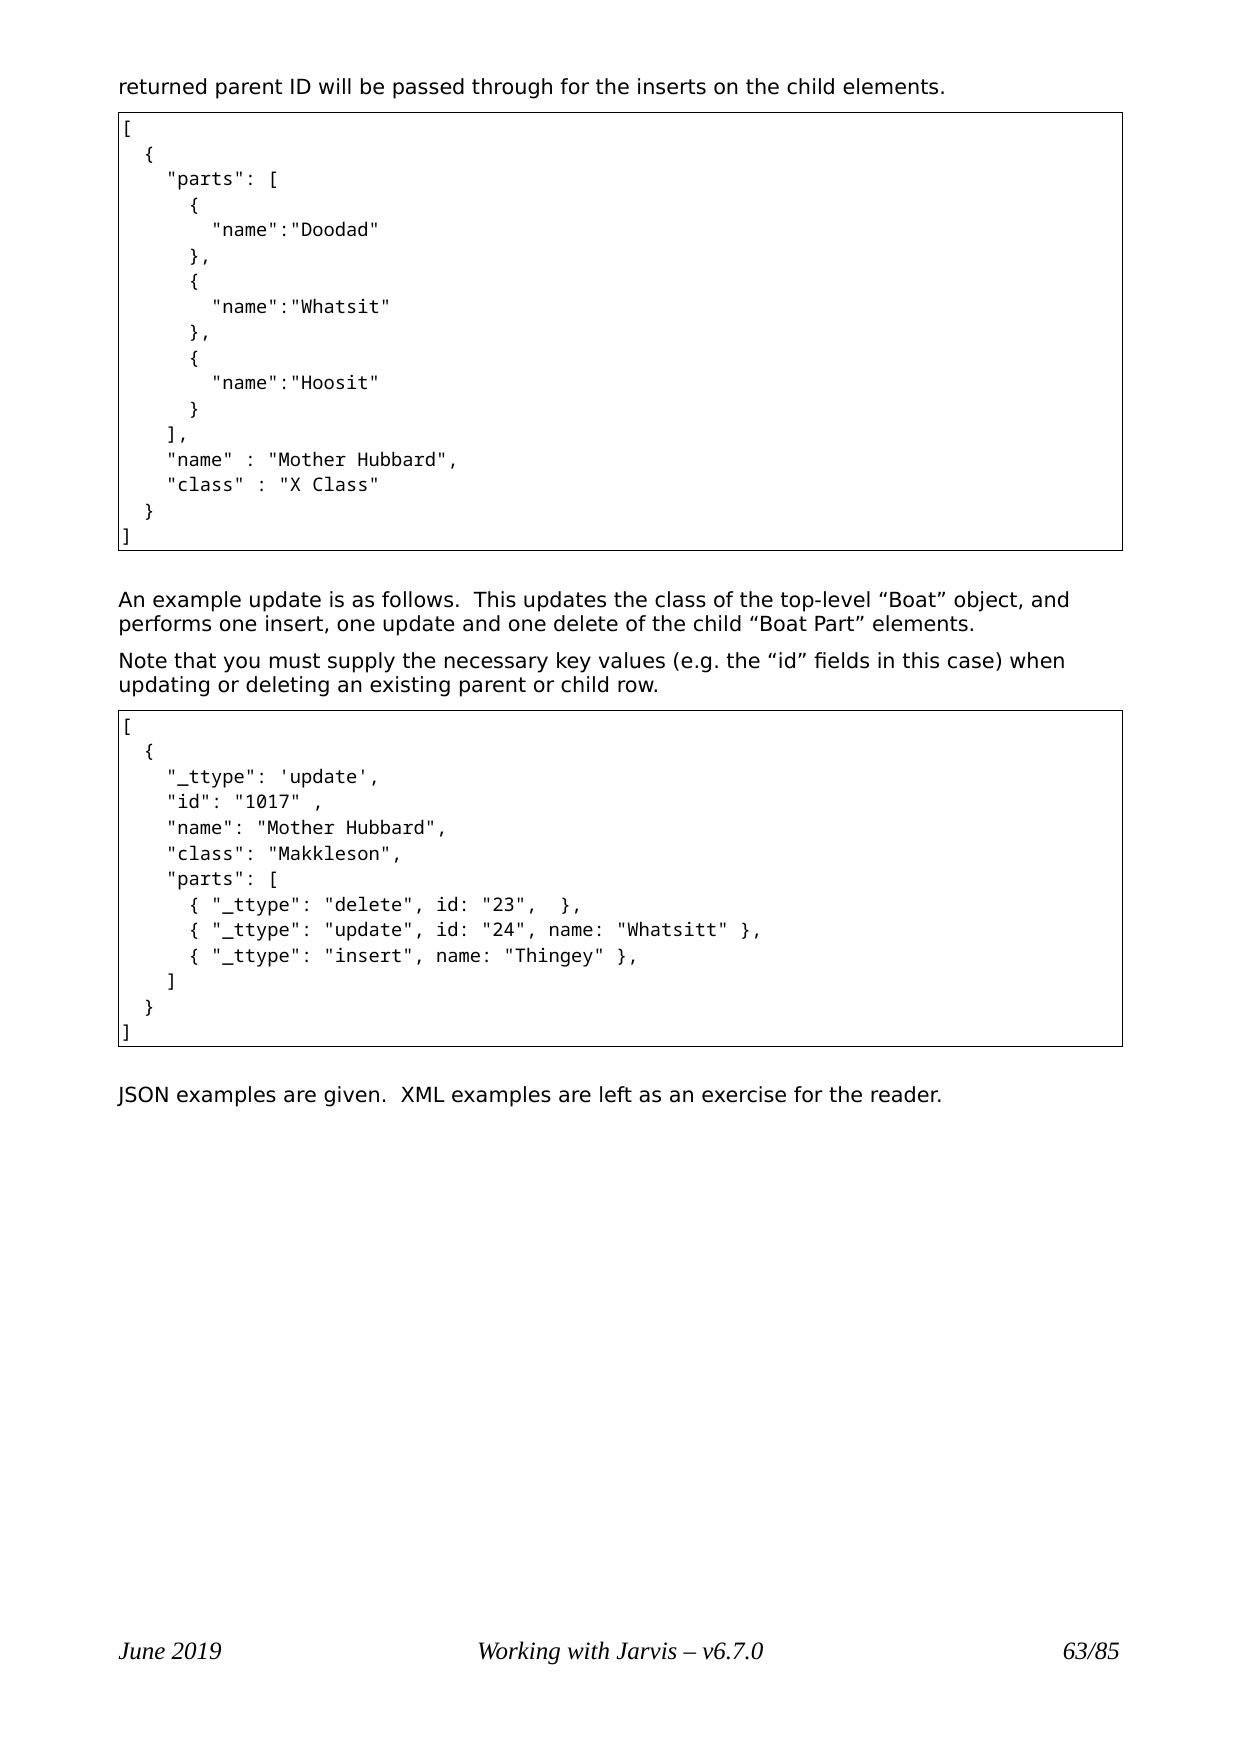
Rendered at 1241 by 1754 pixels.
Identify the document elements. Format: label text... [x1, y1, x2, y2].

text [ [119, 711, 1122, 735]
text "id": "1017" , [119, 786, 1122, 812]
text } [119, 494, 1122, 520]
text }, [119, 239, 1122, 265]
text "class" : "X Class" [119, 469, 1122, 494]
text ] [119, 965, 1122, 990]
text } [119, 990, 1122, 1016]
text ], [119, 418, 1122, 443]
text An example update is as follows. This updates the class of the top-level “Boat” object, and performs one insert, one update and one delete of the child “Boat Part” elements. [118, 588, 1122, 636]
text { "_ttype": "update", id: "24", name: "Whatsitt" }, [119, 914, 1122, 939]
text "name":"Hoosit" [119, 367, 1122, 392]
text ] [119, 520, 1122, 550]
text "name": "Mother Hubbard", [119, 812, 1122, 837]
text "_ttype": 'update', [119, 761, 1122, 786]
text "parts": [ [119, 163, 1122, 188]
text }, [119, 316, 1122, 341]
text returned parent ID will be passed through for the inserts on the child elements. [118, 75, 1122, 99]
text { [119, 188, 1122, 214]
text ] [119, 1016, 1122, 1046]
text "name":"Whatsit" [119, 290, 1122, 316]
text "parts": [ [119, 863, 1122, 888]
text "name":"Doodad" [119, 214, 1122, 239]
text { "_ttype": "delete", id: "23", }, [119, 888, 1122, 914]
text { [119, 265, 1122, 290]
text Note that you must supply the necessary key values (e.g. the “id” fields in this case) when updating or deleting an existing parent or child row. [118, 649, 1122, 697]
text { [119, 341, 1122, 367]
text "name" : "Mother Hubbard", [119, 443, 1122, 469]
text { [119, 137, 1122, 163]
text { [119, 735, 1122, 761]
text } [119, 392, 1122, 418]
text [ [119, 113, 1122, 137]
text { "_ttype": "insert", name: "Thingey" }, [119, 939, 1122, 965]
text JSON examples are given. XML examples are left as an exercise for the reader. [118, 1083, 1122, 1108]
text "class": "Makkleson", [119, 837, 1122, 863]
